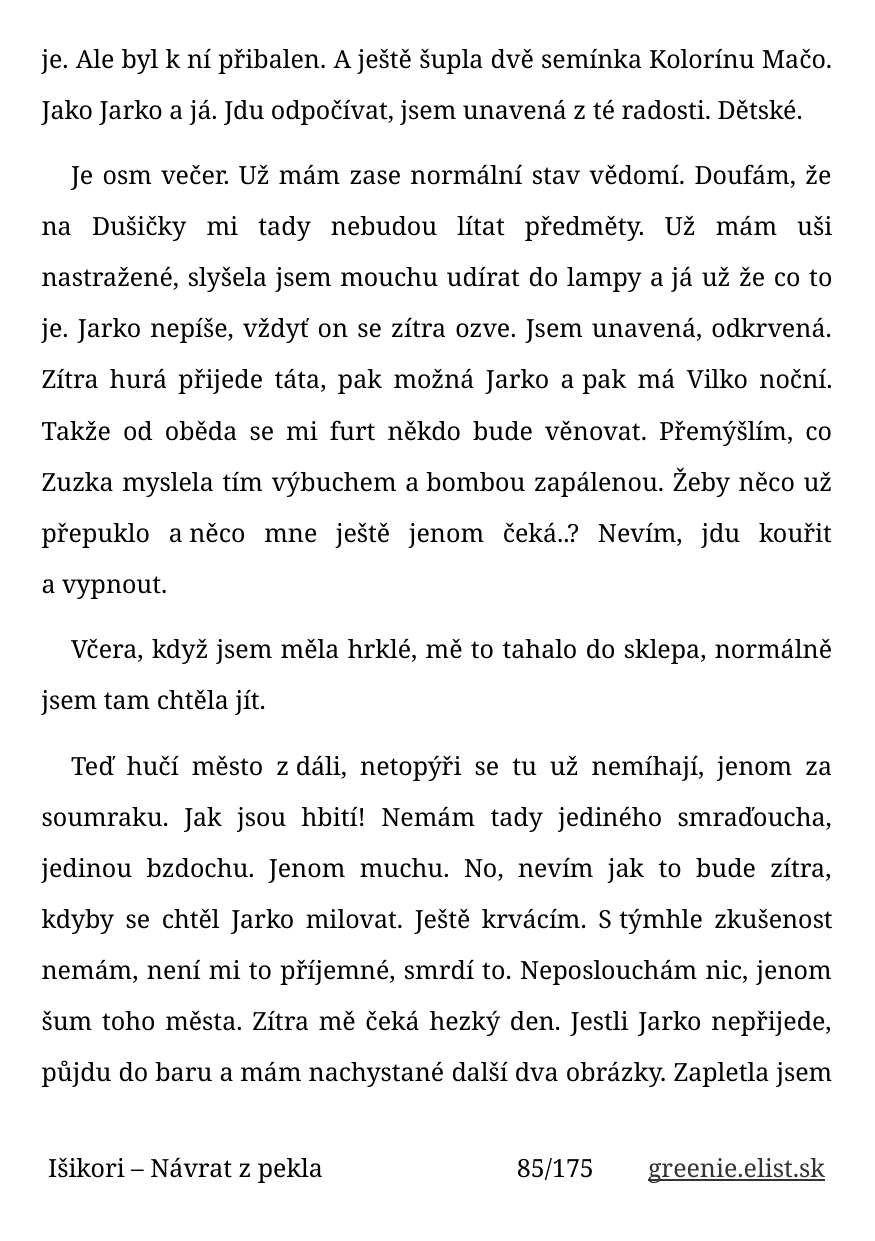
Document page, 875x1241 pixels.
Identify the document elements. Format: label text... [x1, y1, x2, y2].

text Včera, když jsem měla hrklé, mě to tahalo do sklepa, normálně jsem tam chtěla jít. [41, 632, 833, 717]
text je. Ale byl k ní přibalen. A ještě šupla dvě semínka Kolorínu Mačo. Jako Jarko a já. Jdu odpočívat, jsem unavená z té radosti. Dětské. [41, 41, 833, 126]
text Teď hučí město z dáli, netopýři se tu už nemíhají, jenom za soumraku. Jak jsou hbití! Nemám tady jediného smraďoucha, jedinou bzdochu. Jenom muchu. No, nevím jak to bude zítra, kdyby se chtěl Jarko milovat. Ještě krvácím. S týmhle zkušenost nemám, není mi to příjemné, smrdí to. Neposlouchám nic, jenom šum toho města. Zítra mě čeká hezký den. Jestli Jarko nepřijede, půjdu do baru a mám nachystané další dva obrázky. Zapletla jsem [41, 749, 833, 1089]
text Je osm večer. Už mám zase normální stav vědomí. Doufám, že na Dušičky mi tady nebudou lítat předměty. Už mám uši nastražené, slyšela jsem mouchu udírat do lampy a já už že co to je. Jarko nepíše, vždyť on se zítra ozve. Jsem unavená, odkrvená. Zítra hurá přijede táta, pak možná Jarko a pak má Vilko noční. Takže od oběda se mi furt někdo bude věnovat. Přemýšlím, co Zuzka myslela tím výbuchem a bombou zapálenou. Žeby něco už přepuklo a něco mne ještě jenom čeká..? Nevím, jdu kouřit a vypnout. [41, 158, 833, 600]
